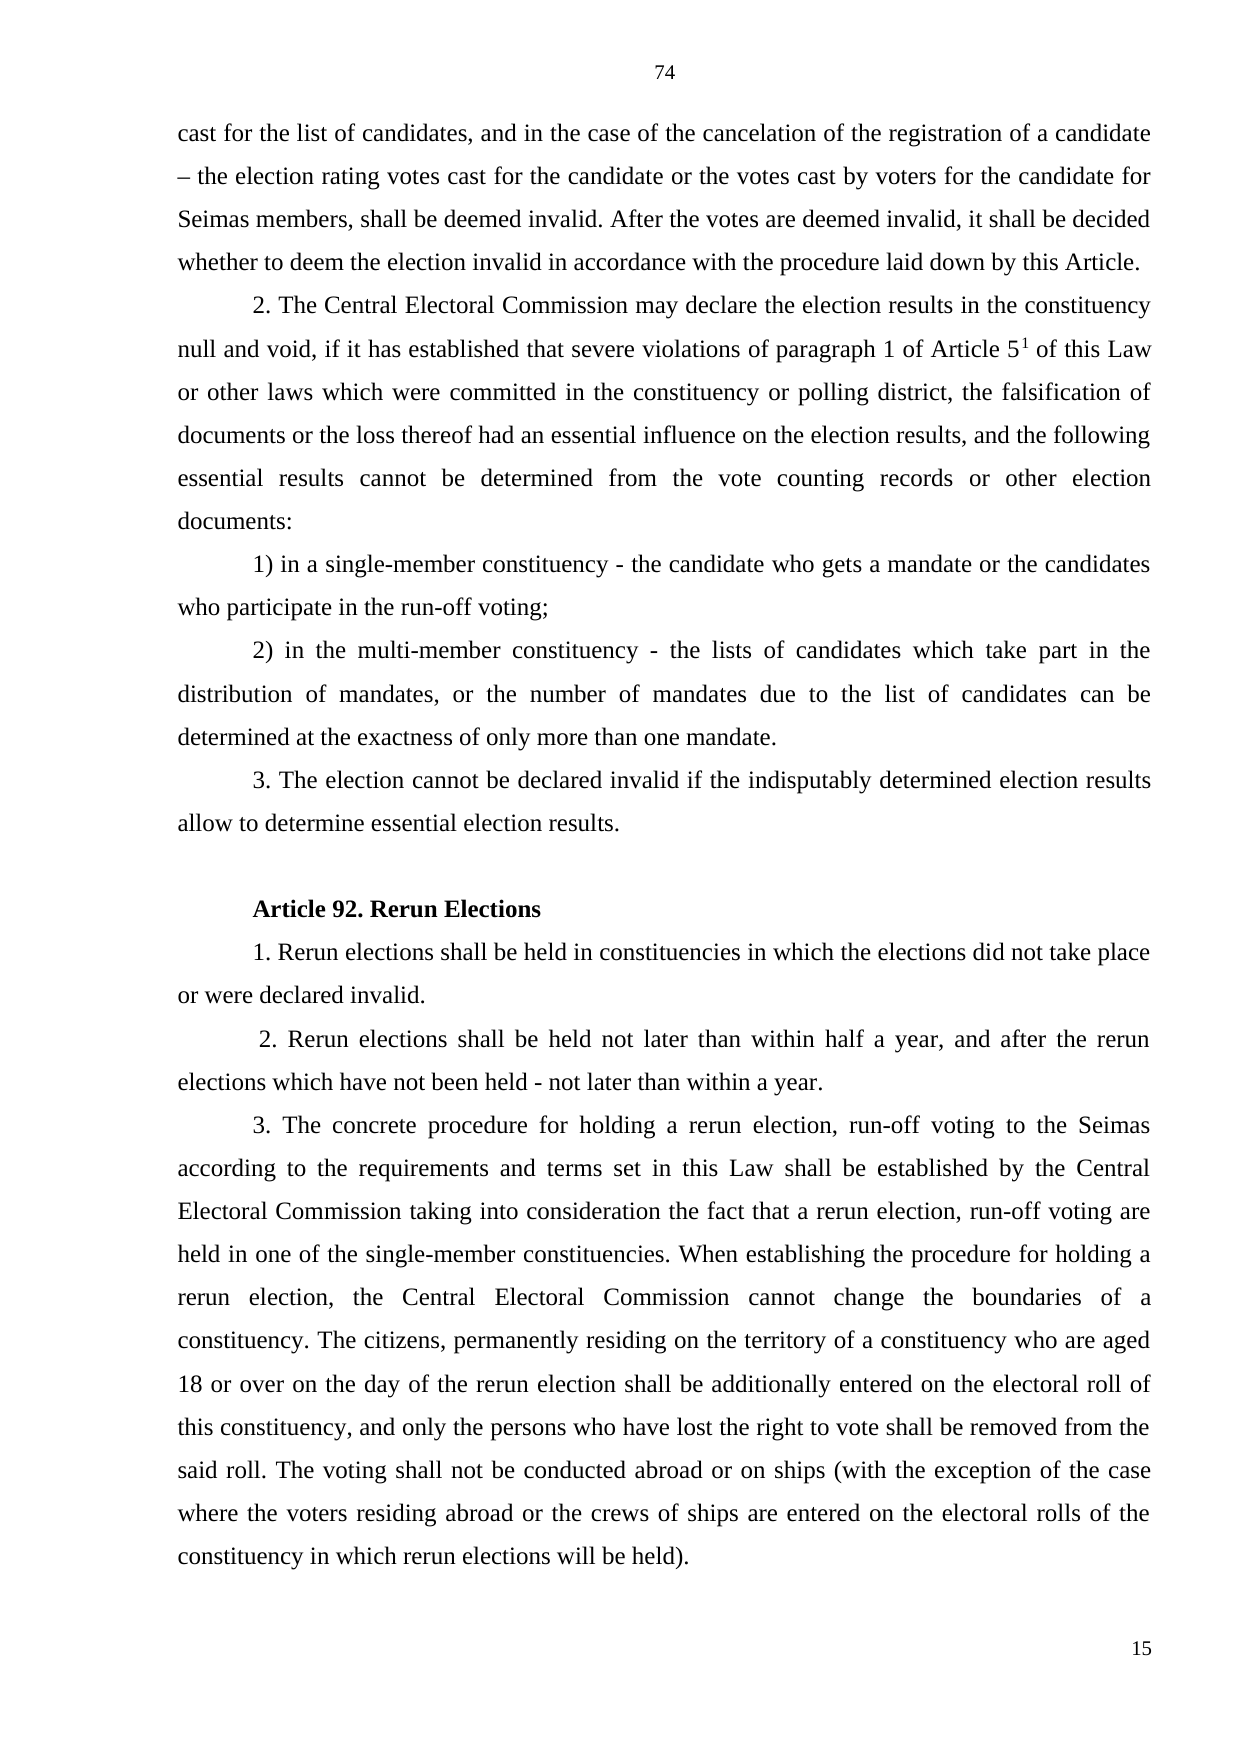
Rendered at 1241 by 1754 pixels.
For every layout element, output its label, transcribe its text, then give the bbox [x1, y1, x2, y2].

text 3. The election cannot be declared invalid if the indisputably determined election results allow to determine essential election results. [177, 765, 1152, 837]
text 1) in a single-member constituency - the candidate who gets a mandate or the candidates who participate in the run-off voting; [177, 549, 1152, 621]
text Article 92. Rerun Elections [177, 894, 1152, 923]
text 3. The concrete procedure for holding a rerun election, run-off voting to the Seimas according to the requirements and terms set in this Law shall be established by the Central Electoral Commission taking into consideration the fact that a rerun election, run-off voting are held in one of the single-member constituencies. When establishing the procedure for holding a rerun election, the Central Electoral Commission cannot change the boundaries of a constituency. The citizens, permanently residing on the territory of a constituency who are aged 18 or over on the day of the rerun election shall be additionally entered on the electoral roll of this constituency, and only the persons who have lost the right to vote shall be removed from the said roll. The voting shall not be conducted abroad or on ships (with the exception of the case where the voters residing abroad or the crews of ships are entered on the electoral rolls of the constituency in which rerun elections will be held). [177, 1110, 1152, 1570]
text 2) in the multi-member constituency - the lists of candidates which take part in the distribution of mandates, or the number of mandates due to the list of candidates can be determined at the exactness of only more than one mandate. [177, 636, 1152, 751]
text 1. Rerun elections shall be held in constituencies in which the elections did not take place or were declared invalid. [177, 937, 1152, 1009]
text 2. Rerun elections shall be held not later than within half a year, and after the rerun elections which have not been held - not later than within a year. [177, 1024, 1152, 1096]
text cast for the list of candidates, and in the case of the cancelation of the registration of a candidate – the election rating votes cast for the candidate or the votes cast by voters for the candidate for Seimas members, shall be deemed invalid. After the votes are deemed invalid, it shall be decided whether to deem the election invalid in accordance with the procedure laid down by this Article. [177, 118, 1152, 276]
text 2. The Central Electoral Commission may declare the election results in the constituency null and void, if it has established that severe violations of paragraph 1 of Article 51 of this Law or other laws which were committed in the constituency or polling district, the falsification of documents or the loss thereof had an essential influence on the election results, and the following essential results cannot be determined from the vote counting records or other election documents: [177, 291, 1152, 535]
